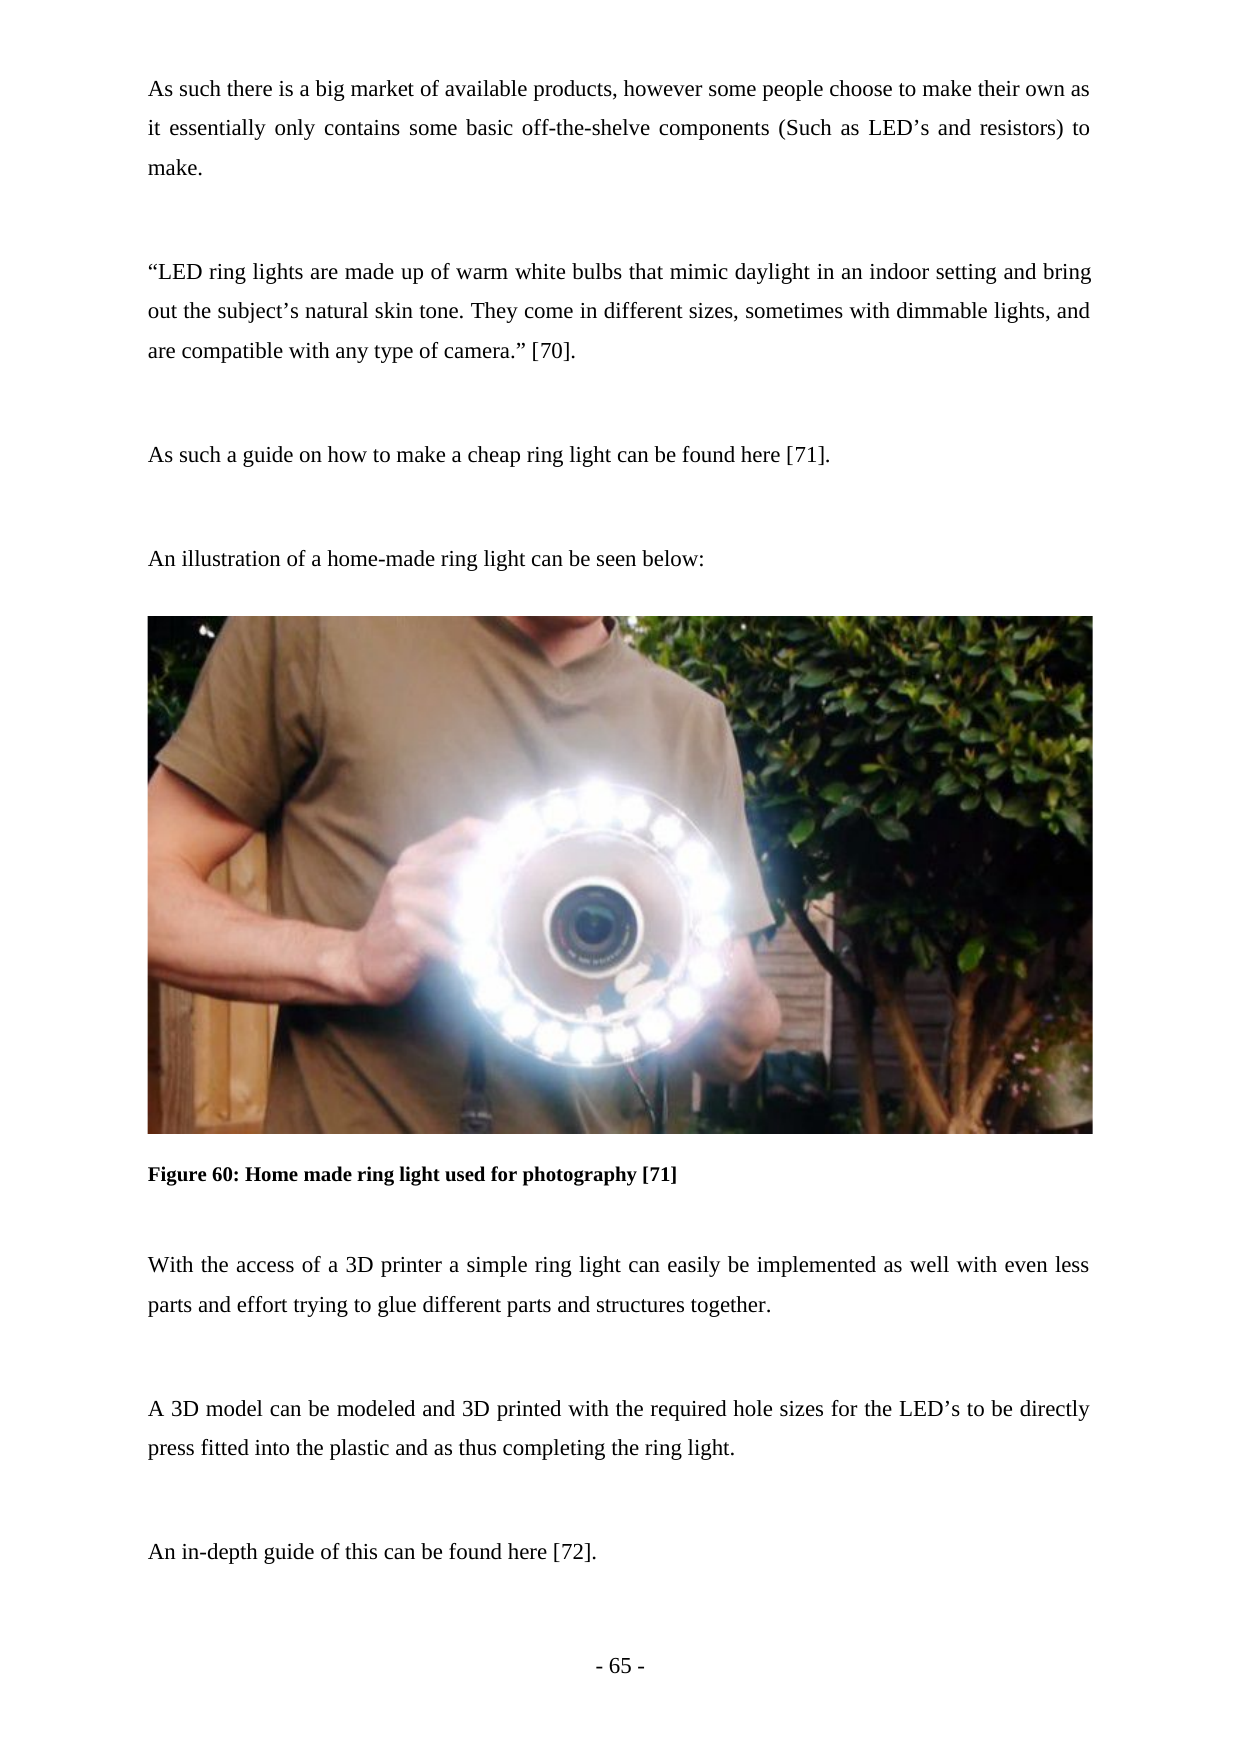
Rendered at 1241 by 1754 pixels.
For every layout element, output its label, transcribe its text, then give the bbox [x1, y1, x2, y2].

text As such there is a big market of available products, however some people choose to make their own as it essentially only contains some basic off-the-shelve components (Such as LED’s and resistors) to make. [148, 75, 1092, 180]
text An in-depth guide of this can be found here [72]. [148, 1538, 1092, 1565]
text Figure 60: Home made ring light used for photography [71] [148, 1134, 1092, 1186]
picture [147, 616, 1093, 1134]
text A 3D model can be modeled and 3D printed with the required hole sizes for the LED’s to be directly press fitted into the plastic and as thus completing the ring light. [148, 1395, 1092, 1461]
text With the access of a 3D printer a simple ring light can easily be implemented as well with even less parts and effort trying to glue different parts and structures together. [148, 1252, 1092, 1317]
text As such a guide on how to make a cheap ring light can be found here [71]. [148, 441, 1092, 467]
text “LED ring lights are made up of warm white bulbs that mimic daylight in an indoor setting and bring out the subject’s natural skin tone. They come in different sizes, sometimes with dimmable lights, and are compatible with any type of camera.” [70]. [148, 258, 1092, 363]
text An illustration of a home-made ring light can be seen below: [148, 545, 1092, 571]
